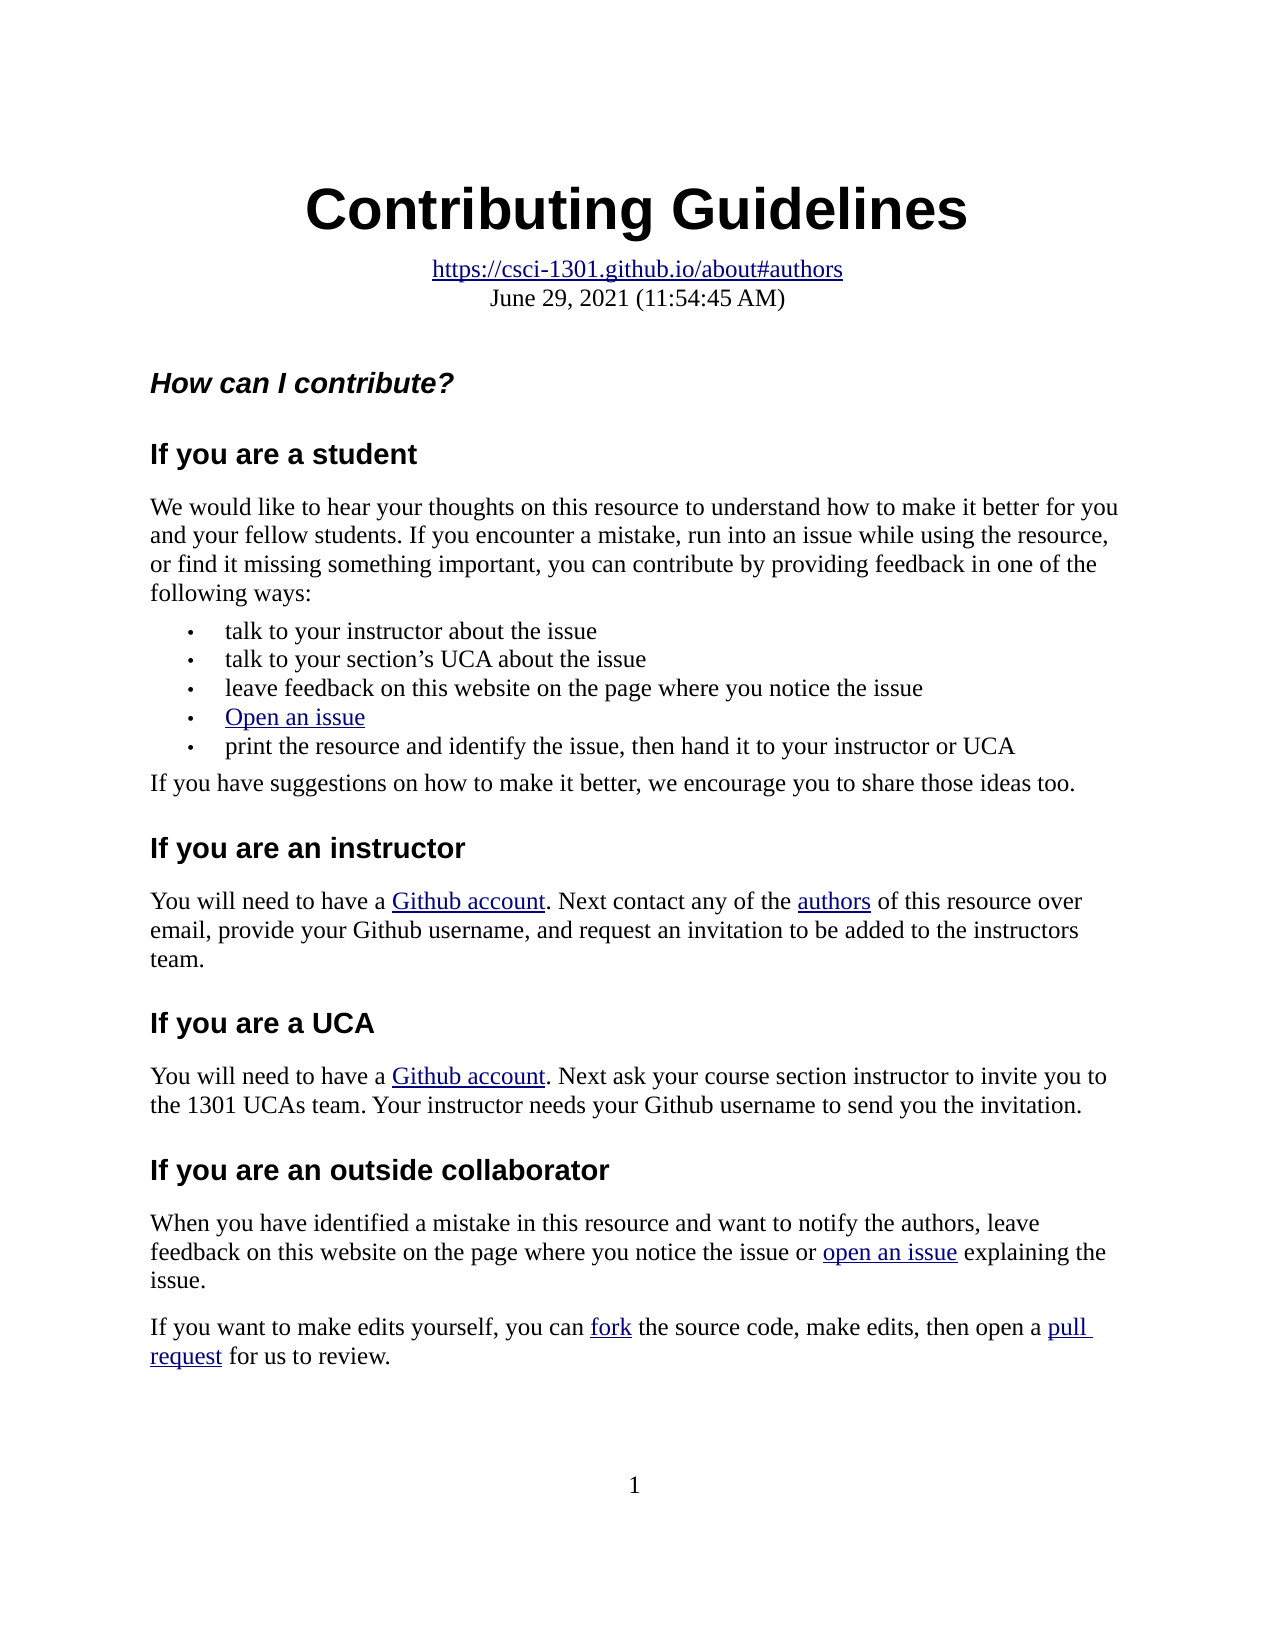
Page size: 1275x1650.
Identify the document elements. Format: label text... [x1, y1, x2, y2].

text When you have identified a mistake in this resource and want to notify the authors, leave feedback on this website on the page where you notice the issue or open an issue explaining the issue. [150, 1208, 1125, 1294]
subtitle If you are an outside collaborator [150, 1153, 1125, 1186]
list print the resource and identify the issue, then hand it to your instructor or UCA [187, 731, 1125, 759]
list talk to your instructor about the issue [187, 616, 1125, 644]
title Contributing Guidelines [150, 175, 1125, 242]
subtitle If you are a student [150, 437, 1125, 470]
text We would like to hear your thoughts on this resource to understand how to make it better for you and your fellow students. If you encounter a mistake, run into an issue while using the resource, or find it missing something important, you can contribute by providing feedback in one of the following ways: [150, 492, 1125, 607]
list leave feedback on this website on the page where you notice the issue [187, 673, 1125, 702]
text You will need to have a Github account. Next ask your course section instructor to invite you to the 1301 UCAs team. Your instructor needs your Github username to send you the invitation. [150, 1061, 1125, 1119]
text If you want to make edits yourself, you can fork the source code, make edits, then open a pull request for us to review. [150, 1312, 1125, 1369]
subtitle How can I contribute? [150, 366, 1125, 399]
subtitle If you are an instructor [150, 831, 1125, 865]
text June 29, 2021 (11:54:45 AM) [150, 283, 1125, 312]
list talk to your section’s UCA about the issue [187, 644, 1125, 673]
list Open an issue [187, 702, 1125, 731]
text You will need to have a Github account. Next contact any of the authors of this resource over email, provide your Github username, and request an invitation to be added to the instructors team. [150, 886, 1125, 972]
subtitle If you are a UCA [150, 1006, 1125, 1040]
text If you have suggestions on how to make it better, we encourage you to share those ideas too. [150, 768, 1125, 797]
text https://csci-1301.github.io/about#authors [150, 254, 1125, 283]
